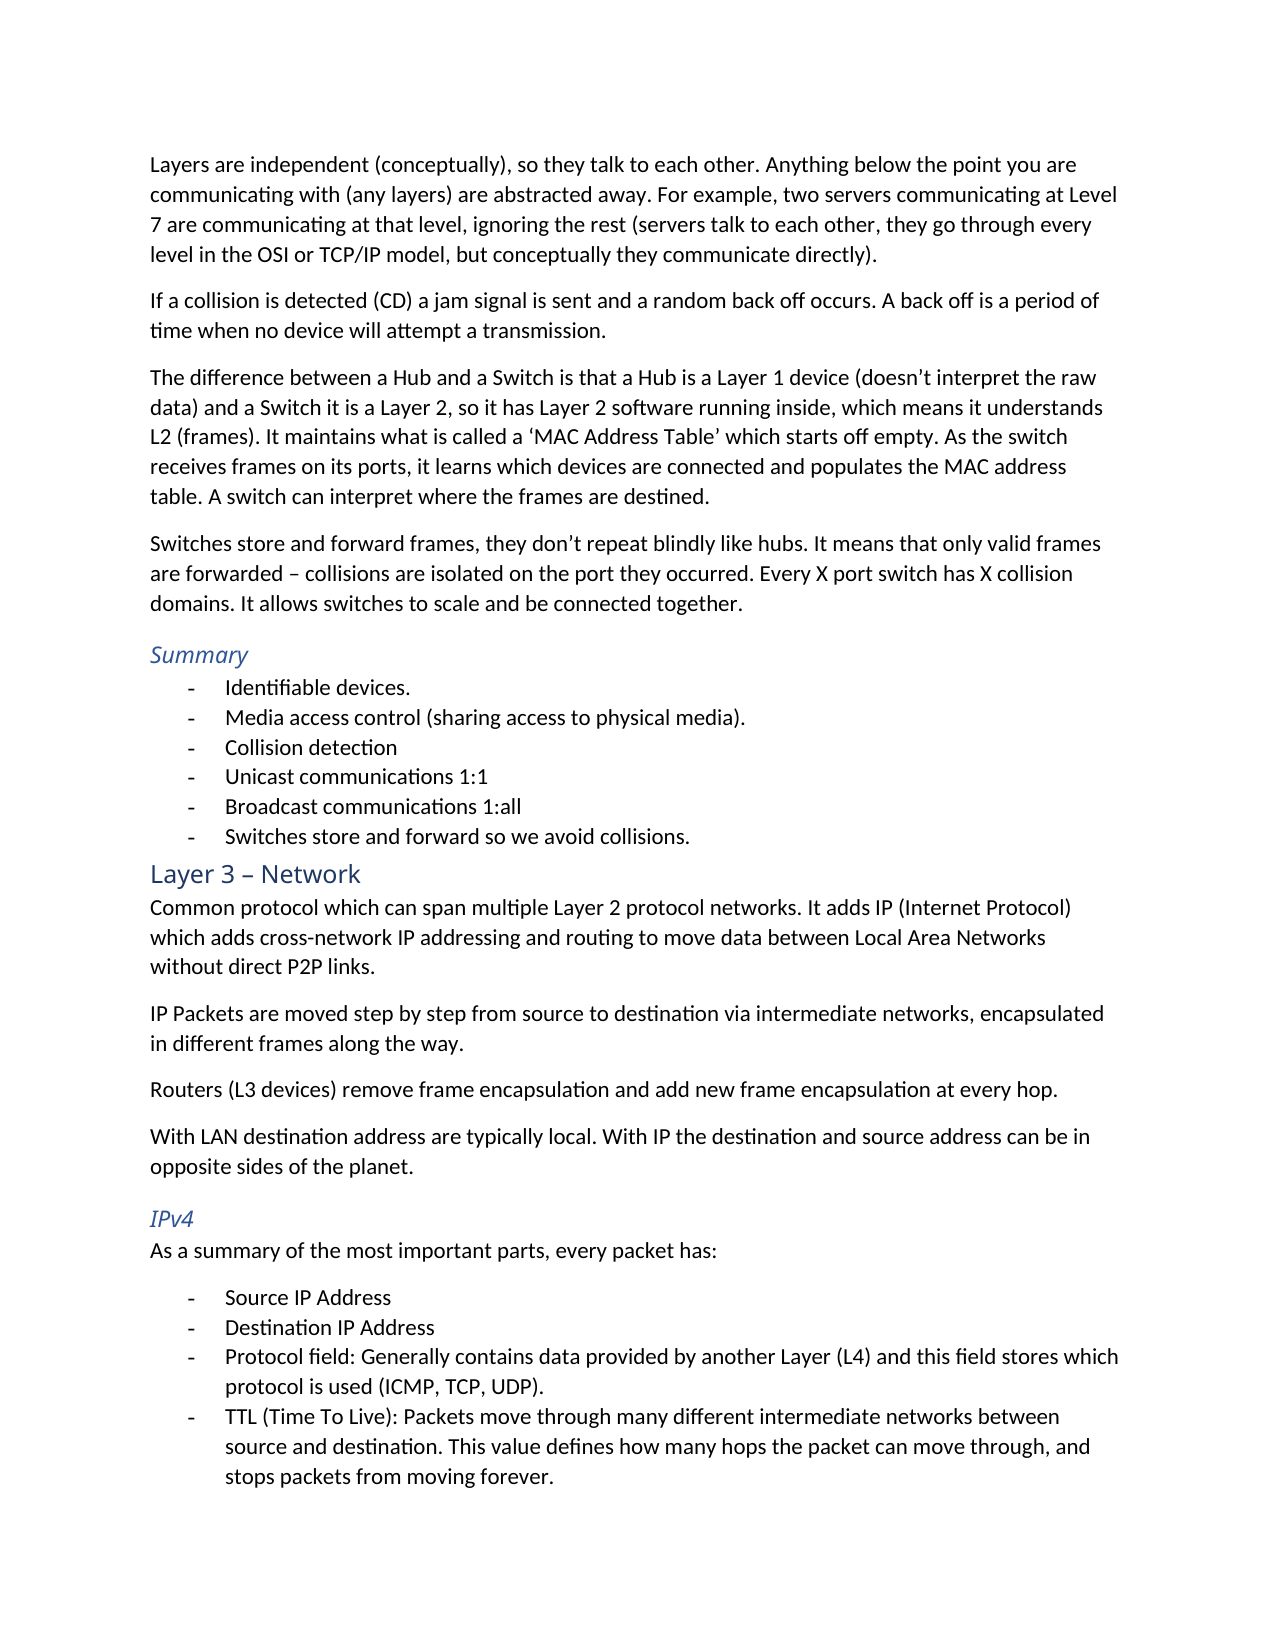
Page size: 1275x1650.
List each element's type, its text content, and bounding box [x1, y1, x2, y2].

list Source IP Address [187, 1283, 1125, 1311]
text The difference between a Hub and a Switch is that a Hub is a Layer 1 device (doesn’t interpret the raw data) and a Switch it is a Layer 2, so it has Layer 2 software running inside, which means it understands L2 (frames). It maintains what is called a ‘MAC Address Table’ which starts off empty. As the switch receives frames on its ports, it learns which devices are connected and populates the MAC address table. A switch can interpret where the frames are destined. [150, 363, 1125, 510]
text If a collision is detected (CD) a jam signal is sent and a random back off occurs. A back off is a period of time when no device will attempt a transmission. [150, 286, 1125, 344]
text As a summary of the most important parts, every packet has: [150, 1236, 1125, 1264]
list Unicast communications 1:1 [187, 762, 1125, 791]
list Collision detection [187, 733, 1125, 761]
subtitle Summary [150, 639, 1125, 671]
text Layers are independent (conceptually), so they talk to each other. Anything below the point you are communicating with (any layers) are abstracted away. For example, two servers communicating at Level 7 are communicating at that level, ignoring the rest (servers talk to each other, they go through every level in the OSI or TCP/IP model, but conceptually they communicate directly). [150, 150, 1125, 268]
list TTL (Time To Live): Packets move through many different intermediate networks between source and destination. This value defines how many hops the packet can move through, and stops packets from moving forever. [187, 1402, 1125, 1490]
list Identifiable devices. [187, 673, 1125, 701]
subtitle Layer 3 – Network [150, 856, 1125, 890]
list Switches store and forward so we avoid collisions. [187, 822, 1125, 850]
list Broadcast communications 1:all [187, 792, 1125, 820]
text Routers (L3 devices) remove frame encapsulation and add new frame encapsulation at every hop. [150, 1076, 1125, 1103]
text Switches store and forward frames, they don’t repeat blindly like hubs. It means that only valid frames are forwarded – collisions are isolated on the port they occurred. Every X port switch has X collision domains. It allows switches to scale and be connected together. [150, 529, 1125, 617]
text IP Packets are moved step by step from source to destination via intermediate networks, encapsulated in different frames along the way. [150, 999, 1125, 1057]
text With LAN destination address are typically local. With IP the destination and source address can be in opposite sides of the planet. [150, 1122, 1125, 1180]
list Destination IP Address [187, 1313, 1125, 1341]
list Protocol field: Generally contains data provided by another Layer (L4) and this field stores which protocol is used (ICMP, TCP, UDP). [187, 1342, 1125, 1400]
list Media access control (sharing access to physical media). [187, 703, 1125, 731]
subtitle IPv4 [150, 1203, 1125, 1234]
text Common protocol which can span multiple Layer 2 protocol networks. It adds IP (Internet Protocol) which adds cross-network IP addressing and routing to move data between Local Area Networks without direct P2P links. [150, 893, 1125, 981]
